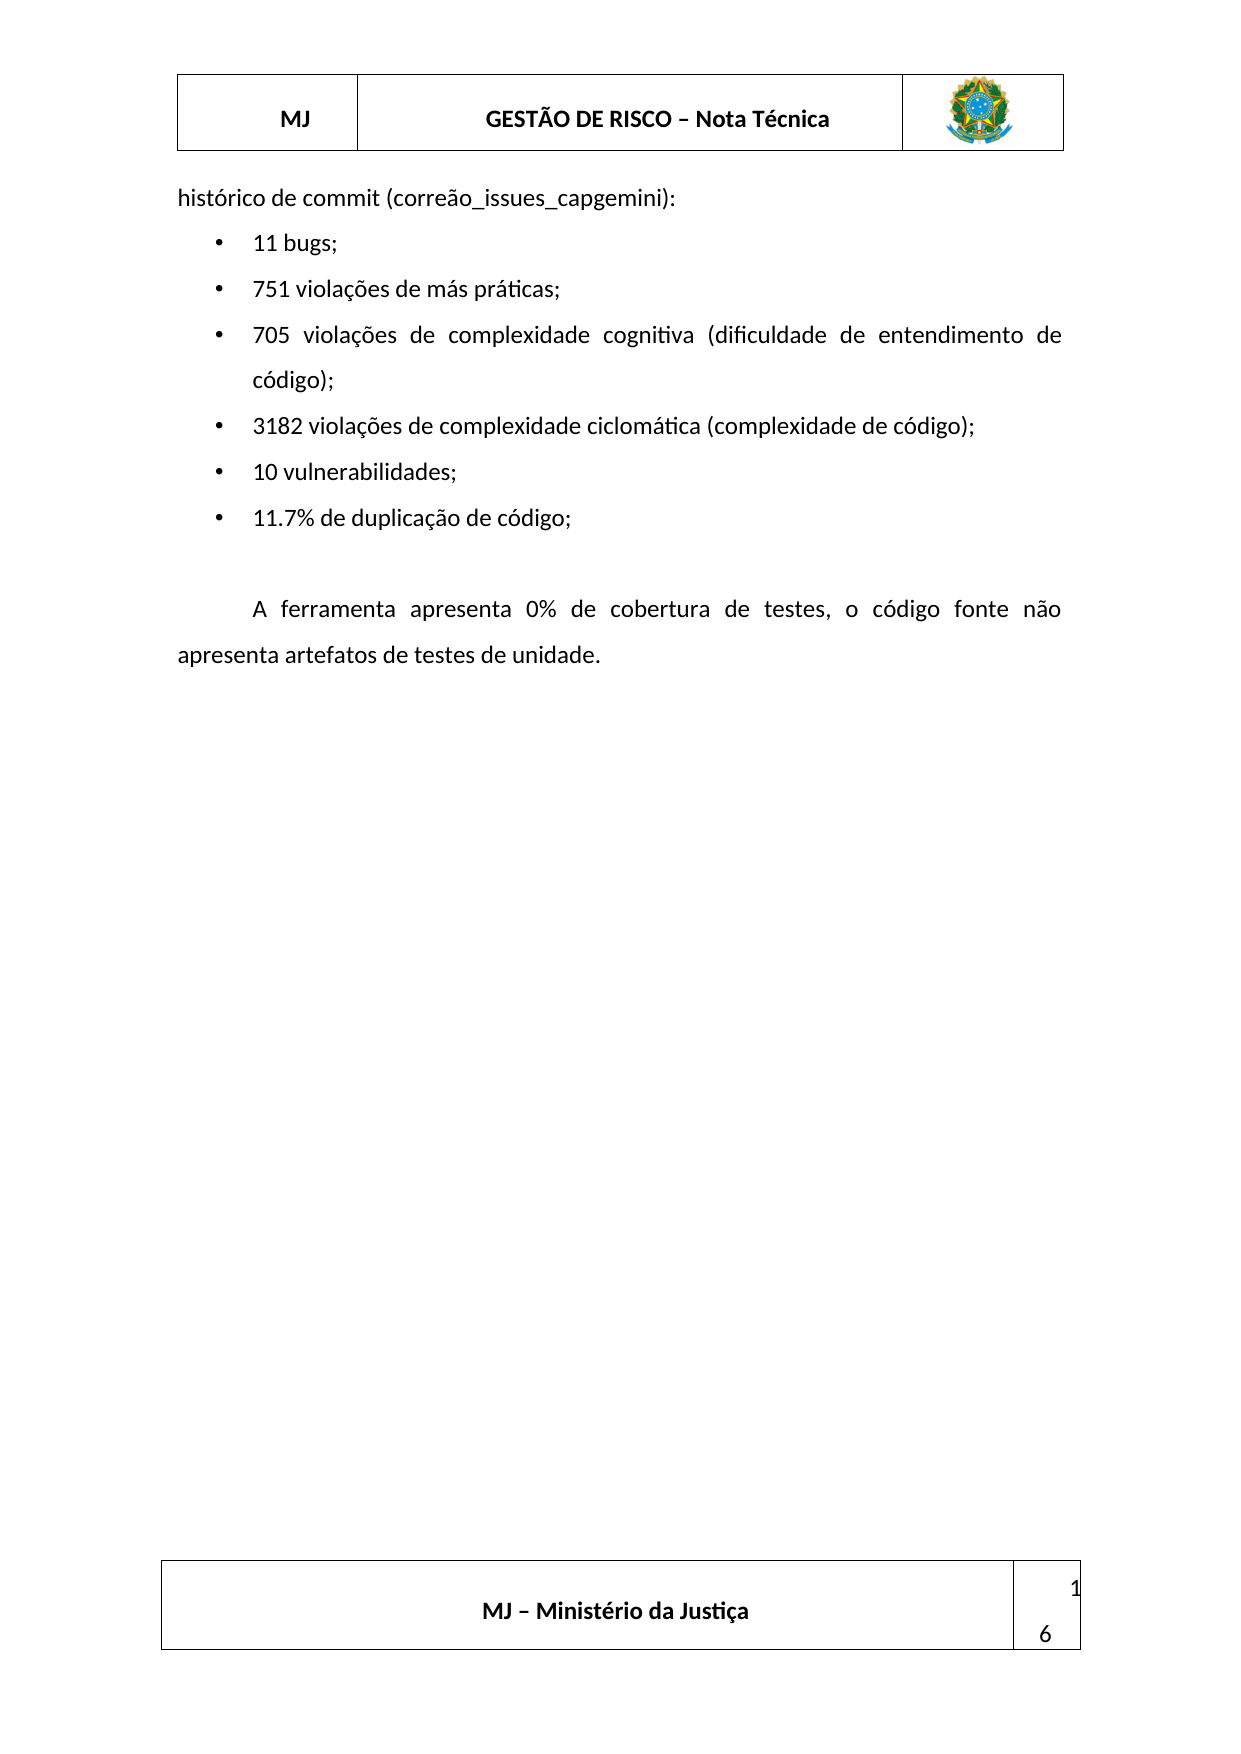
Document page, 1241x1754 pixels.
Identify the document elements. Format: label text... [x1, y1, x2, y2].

list 751 violações de más práticas; [215, 273, 1063, 304]
list 10 vulnerabilidades; [215, 456, 1063, 487]
list 11.7% de duplicação de código; [215, 502, 1063, 532]
list 3182 violações de complexidade ciclomática (complexidade de código); [215, 410, 1063, 441]
picture [944, 75, 1020, 149]
text histórico de commit (correão_issues_capgemini): [177, 182, 1063, 212]
list 11 bugs; [215, 227, 1063, 258]
text A ferramenta apresenta 0% de cobertura de testes, o código fonte não apresenta artefatos de testes de unidade. [177, 593, 1063, 669]
list 705 violações de complexidade cognitiva (dificuldade de entendimento de código); [215, 319, 1063, 395]
